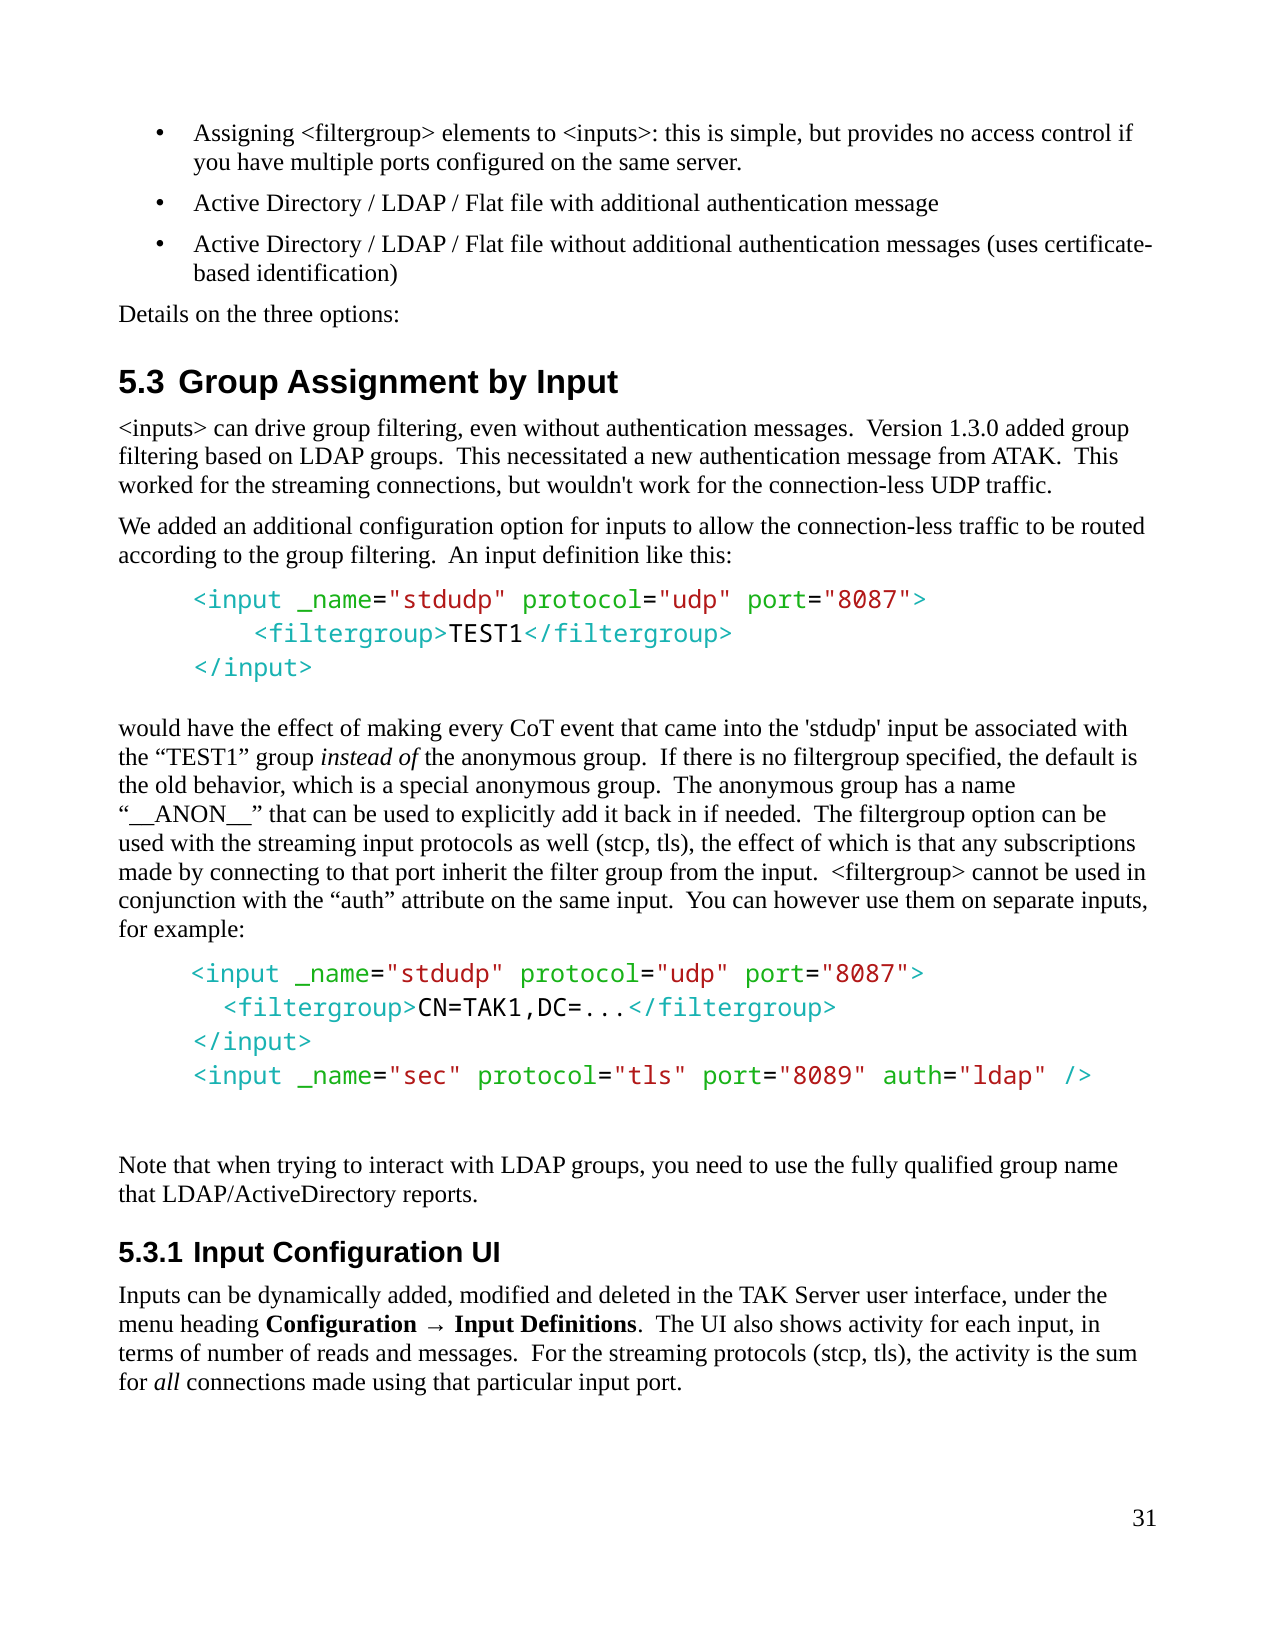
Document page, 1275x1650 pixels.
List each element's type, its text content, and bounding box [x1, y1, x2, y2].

list Assigning <filtergroup> elements to <inputs>: this is simple, but provides no access control if you have multiple ports configured on the same server. [156, 118, 1157, 176]
text Details on the three options: [118, 299, 1157, 328]
text <input _name="stdudp" protocol="udp" port="8087"> <filtergroup>CN=TAK1,DC=...</filtergroup> </input> <input _name="sec" protocol="tls" port="8089" auth="ldap" /> [177, 956, 1098, 1121]
subtitle Input Configuration UI [118, 1234, 1157, 1268]
text would have the effect of making every CoT event that came into the 'stdudp' input be associated with the “TEST1” group instead of the anonymous group. If there is no filtergroup specified, the default is the old behavior, which is a special anonymous group. The anonymous group has a name “__ANON__” that can be used to explicitly add it back in if needed. The filtergroup option can be used with the streaming input protocols as well (stcp, tls), the effect of which is that any subscriptions made by connecting to that port inherit the filter group from the input. <filtergroup> cannot be used in conjunction with the “auth” attribute on the same input. You can however use them on separate inputs, for example: [118, 713, 1157, 943]
text We added an additional configuration option for inputs to allow the connection-less traffic to be routed according to the group filtering. An input definition like this: [118, 511, 1157, 569]
text Note that when trying to interact with LDAP groups, you need to use the fully qualified group name that LDAP/ActiveDirectory reports. [118, 1150, 1157, 1207]
subtitle Group Assignment by Input [118, 361, 1157, 400]
text <input _name="stdudp" protocol="udp" port="8087"> <filtergroup>TEST1</filtergroup> </input> [118, 581, 1098, 683]
text <inputs> can drive group filtering, even without authentication messages. Version 1.3.0 added group filtering based on LDAP groups. This necessitated a new authentication message from ATAK. This worked for the streaming connections, but wouldn't work for the connection-less UDP traffic. [118, 413, 1157, 499]
list Active Directory / LDAP / Flat file with additional authentication message [156, 188, 1157, 217]
text Inputs can be dynamically added, modified and deleted in the TAK Server user interface, under the menu heading Configuration → Input Definitions. The UI also shows activity for each input, in terms of number of reads and messages. For the streaming protocols (stcp, tls), the activity is the sum for all connections made using that particular input port. [118, 1281, 1157, 1396]
list Active Directory / LDAP / Flat file without additional authentication messages (uses certificate-based identification) [156, 229, 1157, 287]
